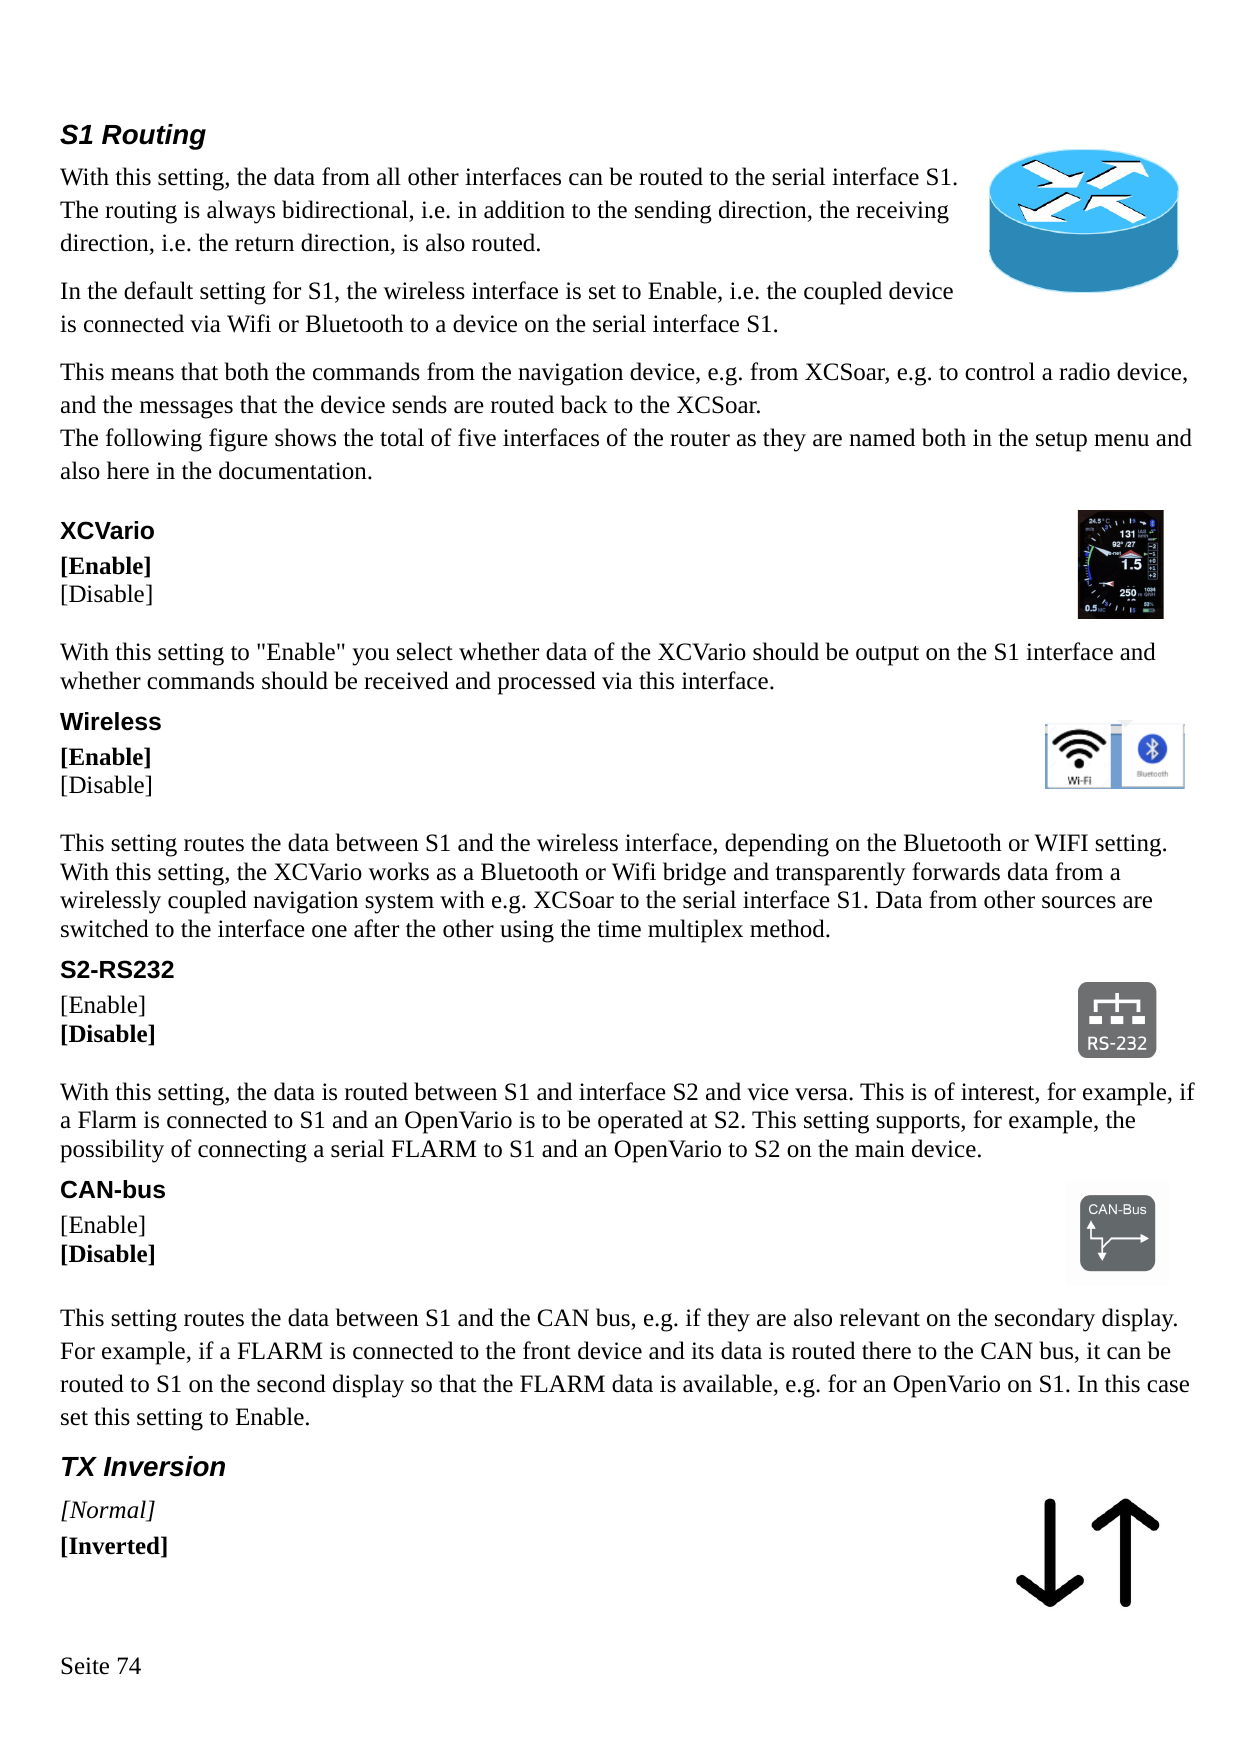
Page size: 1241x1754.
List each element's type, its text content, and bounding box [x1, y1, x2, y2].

picture [1002, 1462, 1178, 1644]
text [1159, 990, 1207, 1019]
text [1170, 1239, 1207, 1268]
text With this setting, the data from all other interfaces can be routed to the serial interface S1. The routing is always bidirectional, i.e. in addition to the sending direction, the receiving direction, i.e. the return direction, is also routed. [60, 162, 967, 257]
subtitle Wireless [60, 707, 1207, 736]
text [Inverted] [60, 1531, 1002, 1559]
text [Enable] [60, 551, 1077, 579]
text [1178, 1495, 1207, 1524]
subtitle S2-RS232 [60, 956, 1207, 984]
text [Disable] [60, 579, 1077, 608]
text [1164, 579, 1207, 608]
text [Enable] [60, 990, 1075, 1019]
text [1170, 1210, 1207, 1239]
picture [1045, 720, 1185, 789]
subtitle CAN-bus [60, 1175, 1207, 1204]
text With this setting to "Enable" you select whether data of the XCVario should be output on the S1 interface and whether commands should be received and processed via this interface. [60, 637, 1207, 694]
text [Enable] [60, 1210, 1065, 1239]
text [Normal] [60, 1495, 1002, 1524]
text [1164, 551, 1207, 579]
picture [967, 121, 1206, 321]
subtitle [1164, 516, 1207, 544]
text [Disable] [60, 771, 1207, 799]
text [Enable] [60, 742, 1045, 771]
text This setting routes the data between S1 and the CAN bus, e.g. if they are also relevant on the secondary display. For example, if a FLARM is connected to the front device and its data is routed there to the CAN bus, it can be routed to S1 on the second display so that the FLARM data is available, e.g. for an OpenVario on S1. In this case set this setting to Enable. [60, 1303, 1207, 1431]
text [Disable] [60, 1239, 1065, 1268]
text With this setting, the data is routed between S1 and interface S2 and vice versa. This is of interest, for example, if a Flarm is connected to S1 and an OpenVario is to be operated at S2. This setting supports, for example, the possibility of connecting a serial FLARM to S1 and an OpenVario to S2 on the main device. [60, 1077, 1207, 1163]
subtitle S1 Routing [60, 118, 1207, 150]
picture [1077, 510, 1164, 619]
text [Disable] [60, 1019, 1075, 1048]
text This setting routes the data between S1 and the wireless interface, depending on the Bluetooth or WIFI setting. With this setting, the XCVario works as a Bluetooth or Wifi bridge and transparently forwards data from a wirelessly coupled navigation system with e.g. XCSoar to the serial interface S1. Data from other sources are switched to the interface one after the other using the time multiplex method. [60, 828, 1207, 943]
text This means that both the commands from the navigation device, e.g. from XCSoar, e.g. to control a radio device, and the messages that the device sends are routed back to the XCSoar. The following figure shows the total of five interfaces of the router as they are named both in the setup menu and also here in the documentation. [60, 357, 1207, 484]
subtitle XCVario [60, 516, 1077, 544]
text In the default setting for S1, the wireless interface is set to Enable, i.e. the coupled device is connected via Wifi or Bluetooth to a device on the serial interface S1. [60, 276, 1207, 338]
picture [1075, 982, 1159, 1058]
text [1159, 1019, 1207, 1048]
subtitle TX Inversion [60, 1451, 1207, 1482]
picture [1065, 1181, 1170, 1286]
text [1178, 1531, 1207, 1559]
text [1185, 742, 1207, 771]
